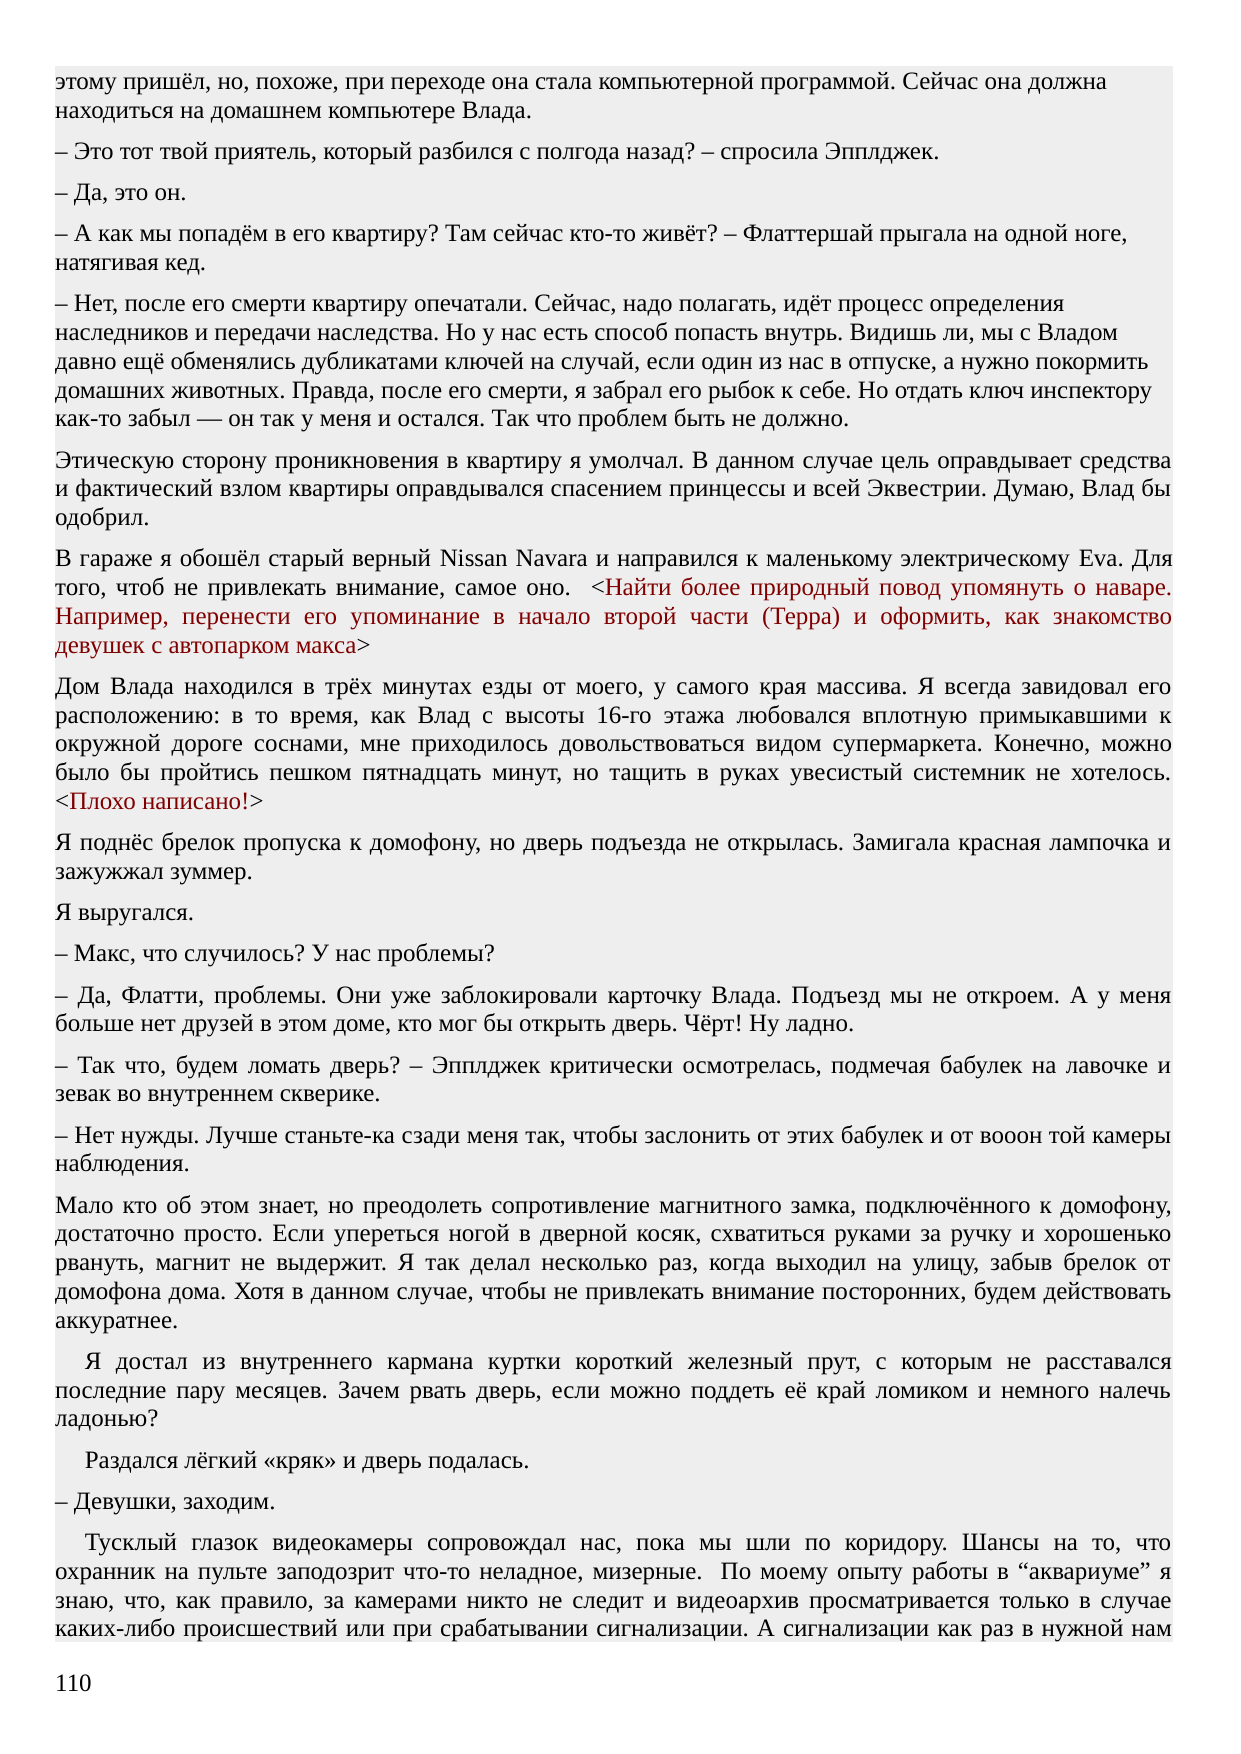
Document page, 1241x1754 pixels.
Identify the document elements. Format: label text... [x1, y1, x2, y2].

text этому пришёл, но, похоже, при переходе она стала компьютерной программой. Сейчас она должна находиться на домашнем компьютере Влада. [55, 66, 1173, 123]
text Раздался лёгкий «кряк» и дверь подалась. [55, 1445, 1173, 1473]
text Дом Влада находился в трёх минутах езды от моего, у самого края массива. Я всегда завидовал его расположению: в то время, как Влад с высоты 16-го этажа любовался вплотную примыкавшими к окружной дороге соснами, мне приходилось довольствоваться видом супермаркета. Конечно, можно было бы пройтись пешком пятнадцать минут, но тащить в руках увесистый системник не хотелось. <Плохо написано!> [55, 671, 1173, 815]
text В гараже я обошёл старый верный Nissan Navara и направился к маленькому электрическому Eva. Для того, чтоб не привлекать внимание, самое оно. <Найти более природный повод упомянуть о наваре. Например, перенести его упоминание в начало второй части (Терра) и оформить, как знакомство девушек с автопарком макса> [55, 543, 1173, 658]
text Я поднёс брелок пропуска к домофону, но дверь подъезда не открылась. Замигала красная лампочка и зажужжал зуммер. [55, 827, 1173, 885]
text Я достал из внутреннего кармана куртки короткий железный прут, с которым не расставался последние пару месяцев. Зачем рвать дверь, если можно поддеть её край ломиком и немного налечь ладонью? [55, 1346, 1173, 1432]
list Мало кто об этом знает, но преодолеть сопротивление магнитного замка, подключённого к домофону, достаточно просто. Если упереться ногой в дверной косяк, схватиться руками за ручку и хорошенько рвануть, магнит не выдержит. Я так делал несколько раз, когда выходил на улицу, забыв брелок от домофона дома. Хотя в данном случае, чтобы не привлекать внимание посторонних, будем действовать аккуратнее. [55, 1190, 1173, 1333]
text – Да, Флатти, проблемы. Они уже заблокировали карточку Влада. Подъезд мы не откроем. А у меня больше нет друзей в этом доме, кто мог бы открыть дверь. Чёрт! Ну ладно. [55, 980, 1173, 1037]
text – Макс, что случилось? У нас проблемы? [55, 938, 1173, 967]
text Я выругался. [55, 897, 1173, 926]
text – Нет нужды. Лучше станьте-ка сзади меня так, чтобы заслонить от этих бабулек и от вооон той камеры наблюдения. [55, 1120, 1173, 1177]
text – Это тот твой приятель, который разбился с полгода назад? – спросила Эпплджек. [55, 136, 1173, 165]
text Этическую сторону проникновения в квартиру я умолчал. В данном случае цель оправдывает средства и фактический взлом квартиры оправдывался спасением принцессы и всей Эквестрии. Думаю, Влад бы одобрил. [55, 445, 1173, 531]
text – Так что, будем ломать дверь? – Эпплджек критически осмотрелась, подмечая бабулек на лавочке и зевак во внутреннем скверике. [55, 1050, 1173, 1107]
text – Нет, после его смерти квартиру опечатали. Сейчас, надо полагать, идёт процесс определения наследников и передачи наследства. Но у нас есть способ попасть внутрь. Видишь ли, мы с Владом давно ещё обменялись дубликатами ключей на случай, если один из нас в отпуске, а нужно покормить домашних животных. Правда, после его смерти, я забрал его рыбок к себе. Но отдать ключ инспектору как-то забыл — он так у меня и остался. Так что проблем быть не должно. [55, 288, 1173, 432]
text – Да, это он. [55, 177, 1173, 206]
text – Девушки, заходим. [55, 1486, 1173, 1515]
text Тусклый глазок видеокамеры сопровождал нас, пока мы шли по коридору. Шансы на то, что охранник на пульте заподозрит что-то неладное, мизерные. По моему опыту работы в “аквариуме” я знаю, что, как правило, за камерами никто не следит и видеоархив просматривается только в случае каких-либо происшествий или при срабатывании сигнализации. А сигнализации как раз в нужной нам [55, 1527, 1173, 1642]
text – А как мы попадём в его квартиру? Там сейчас кто-то живёт? – Флаттершай прыгала на одной ноге, натягивая кед. [55, 218, 1173, 276]
